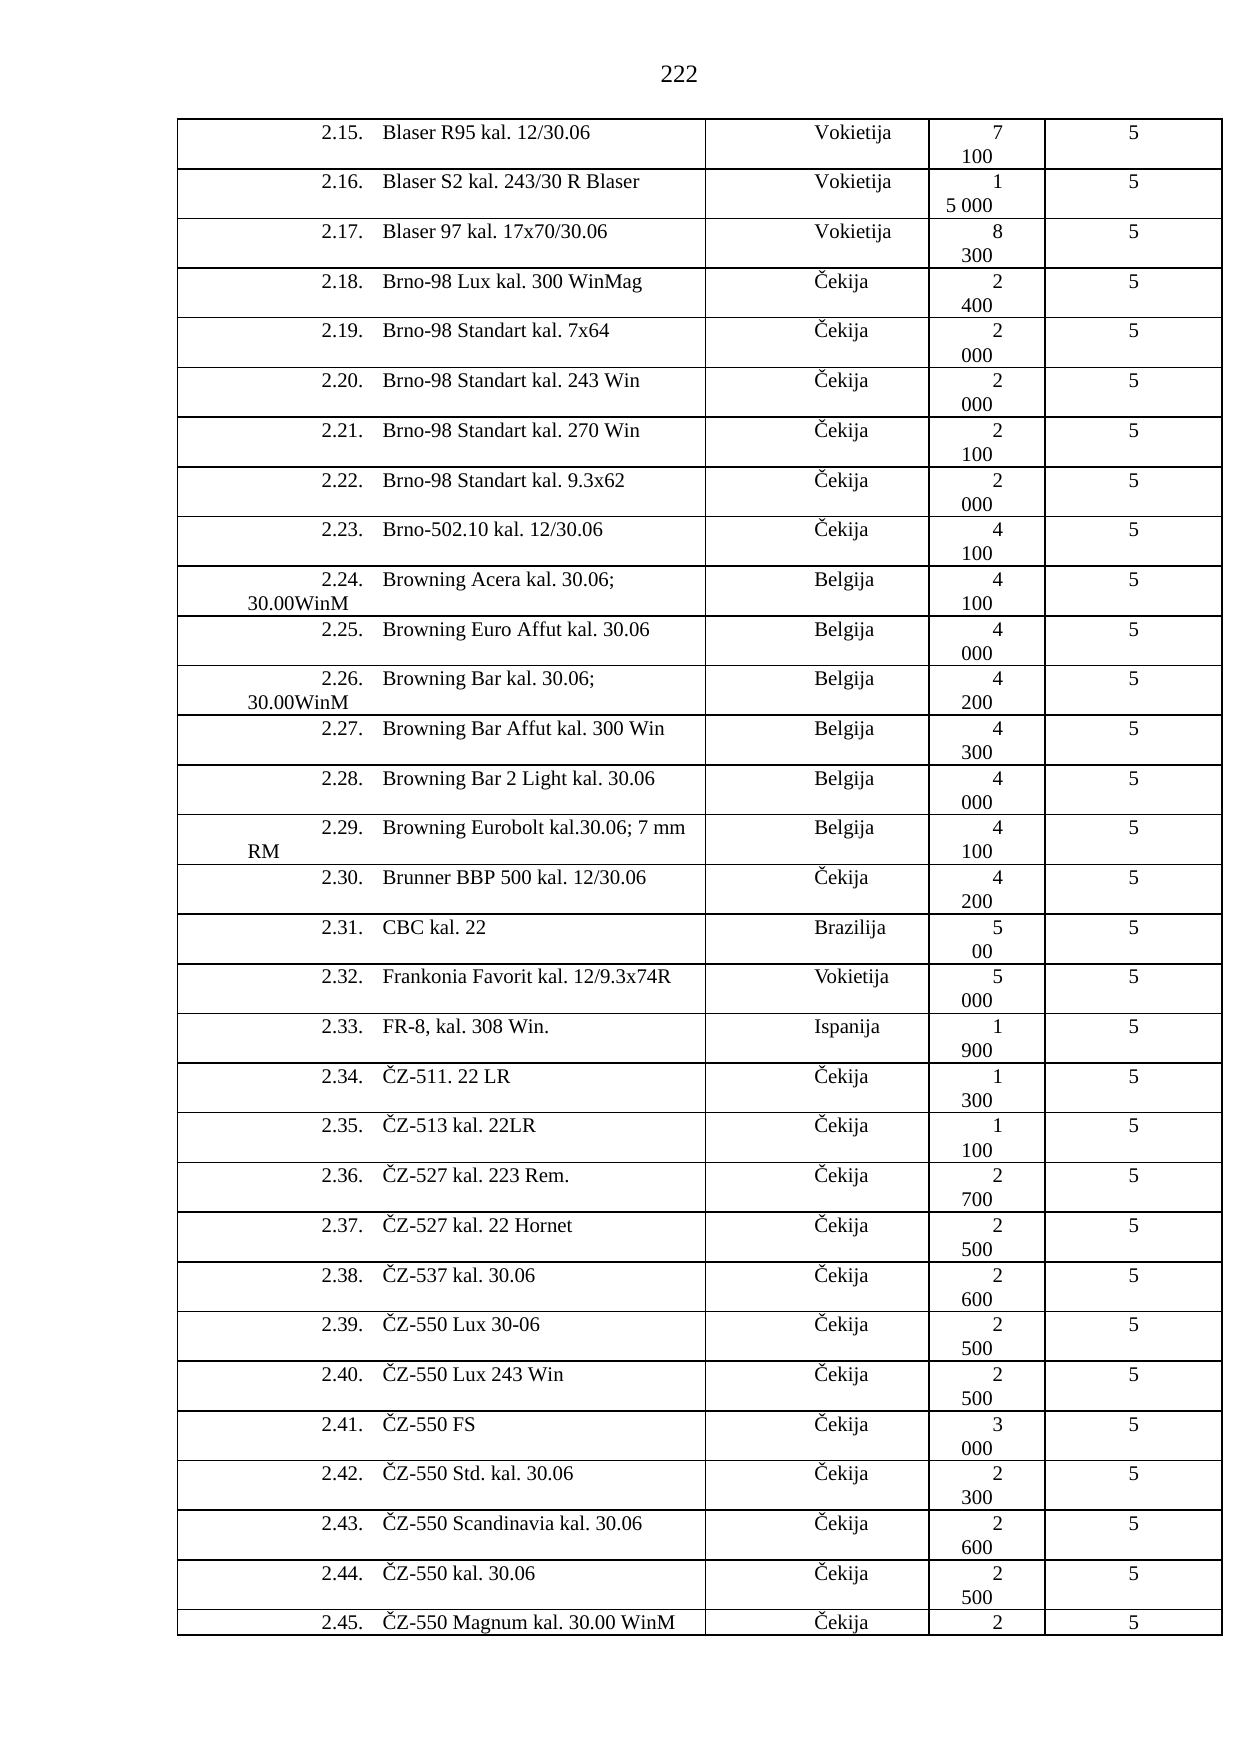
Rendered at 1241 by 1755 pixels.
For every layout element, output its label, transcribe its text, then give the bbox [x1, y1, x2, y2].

table_cell 2.22. Brno-98 Standart kal. 9.3x62 [178, 468, 705, 516]
table_cell 5 [1046, 617, 1221, 665]
table_cell 2 500 [930, 1561, 1044, 1609]
table_cell Belgija [706, 666, 928, 714]
table_cell 5 [1046, 567, 1221, 615]
table_cell 5 000 [930, 965, 1044, 1012]
table_cell Čekija [706, 368, 928, 416]
table_cell 2.41. ČZ-550 FS [178, 1412, 705, 1460]
table_cell Čekija [706, 1064, 928, 1112]
table_cell 5 [1046, 915, 1221, 963]
table_cell 5 [1046, 368, 1221, 416]
table_cell 5 [1046, 865, 1221, 913]
table_cell 2 600 [930, 1511, 1044, 1559]
table_cell Čekija [706, 1113, 928, 1162]
table_cell 2.28. Browning Bar 2 Light kal. 30.06 [178, 766, 705, 814]
table_cell 4 000 [930, 617, 1044, 665]
table_cell 2.26. Browning Bar kal. 30.06; 30.00WinM [178, 666, 705, 714]
table_cell 2 400 [930, 269, 1044, 317]
table_cell 2.15. Blaser R95 kal. 12/30.06 [178, 120, 705, 168]
table_cell 2 500 [930, 1312, 1044, 1360]
table_cell Brazilija [706, 915, 928, 963]
table_cell Belgija [706, 716, 928, 764]
table_cell Čekija [706, 1263, 928, 1311]
table_cell 5 [1046, 269, 1221, 317]
table_cell 2.35. ČZ-513 kal. 22LR [178, 1113, 705, 1162]
table_cell Čekija [706, 1610, 928, 1634]
table_cell 5 [1046, 1064, 1221, 1112]
table_cell Belgija [706, 815, 928, 863]
table_cell 5 [1046, 1263, 1221, 1311]
table_cell 5 [1046, 666, 1221, 714]
table_cell 4 000 [930, 766, 1044, 814]
table_cell 2.39. ČZ-550 Lux 30-06 [178, 1312, 705, 1360]
table_cell 4 200 [930, 865, 1044, 913]
table_cell 3 000 [930, 1412, 1044, 1460]
table_cell Belgija [706, 766, 928, 814]
table_cell Čekija [706, 1561, 928, 1609]
table_cell Čekija [706, 865, 928, 913]
table_cell 5 [1046, 1561, 1221, 1609]
table_cell Čekija [706, 1362, 928, 1410]
table_cell 5 [1046, 1312, 1221, 1360]
table_cell 2.25. Browning Euro Affut kal. 30.06 [178, 617, 705, 665]
table_cell 7 100 [930, 120, 1044, 168]
table_cell Čekija [706, 468, 928, 516]
table_cell 5 [1046, 1511, 1221, 1559]
table_cell Vokietija [706, 965, 928, 1012]
table_cell Ispanija [706, 1014, 928, 1062]
table_cell 2.44. ČZ-550 kal. 30.06 [178, 1561, 705, 1609]
table_cell 5 [1046, 1113, 1221, 1162]
table_cell 2.43. ČZ-550 Scandinavia kal. 30.06 [178, 1511, 705, 1559]
table_cell 4 300 [930, 716, 1044, 764]
table_cell 4 100 [930, 567, 1044, 615]
table_cell 5 [1046, 418, 1221, 466]
table_cell 2 [930, 1610, 1044, 1634]
table_cell 2 500 [930, 1362, 1044, 1410]
table_cell 2.17. Blaser 97 kal. 17x70/30.06 [178, 219, 705, 267]
table_cell Čekija [706, 318, 928, 367]
table_cell 15 000 [930, 170, 1044, 217]
table_cell 2.32. Frankonia Favorit kal. 12/9.3x74R [178, 965, 705, 1012]
table_cell 4 200 [930, 666, 1044, 714]
table_cell 2.30. Brunner BBP 500 kal. 12/30.06 [178, 865, 705, 913]
table_cell 2.38. ČZ-537 kal. 30.06 [178, 1263, 705, 1311]
table_cell 2 100 [930, 418, 1044, 466]
table_cell Čekija [706, 1511, 928, 1559]
table_cell Čekija [706, 269, 928, 317]
table_cell Belgija [706, 617, 928, 665]
table_cell 2 000 [930, 318, 1044, 367]
table_cell 5 [1046, 766, 1221, 814]
table_cell 5 [1046, 120, 1221, 168]
table_cell 5 [1046, 716, 1221, 764]
table_cell 5 [1046, 1213, 1221, 1261]
table_cell 4 100 [930, 517, 1044, 565]
table_cell 5 [1046, 517, 1221, 565]
table_cell 2 600 [930, 1263, 1044, 1311]
table_cell 500 [930, 915, 1044, 963]
table_cell Vokietija [706, 219, 928, 267]
table_cell Vokietija [706, 120, 928, 168]
table_cell 2 000 [930, 368, 1044, 416]
table_cell 5 [1046, 1412, 1221, 1460]
table_cell 4 100 [930, 815, 1044, 863]
table_cell 2.19. Brno-98 Standart kal. 7x64 [178, 318, 705, 367]
table_cell Vokietija [706, 170, 928, 217]
table_cell 2.37. ČZ-527 kal. 22 Hornet [178, 1213, 705, 1261]
table_cell 2.24. Browning Acera kal. 30.06; 30.00WinM [178, 567, 705, 615]
table_cell 5 [1046, 815, 1221, 863]
table_cell Čekija [706, 418, 928, 466]
table_cell 2 300 [930, 1461, 1044, 1509]
table_cell 1 300 [930, 1064, 1044, 1112]
table_cell 5 [1046, 1362, 1221, 1410]
table_cell Čekija [706, 517, 928, 565]
table_cell 5 [1046, 1461, 1221, 1509]
table_cell 2.29. Browning Eurobolt kal.30.06; 7 mm RM [178, 815, 705, 863]
table_cell 2.40. ČZ-550 Lux 243 Win [178, 1362, 705, 1410]
table_cell 1 900 [930, 1014, 1044, 1062]
table_cell Čekija [706, 1312, 928, 1360]
table_cell 2.45. ČZ-550 Magnum kal. 30.00 WinM [178, 1610, 705, 1634]
table_cell 2.18. Brno-98 Lux kal. 300 WinMag [178, 269, 705, 317]
table_cell 2.33. FR-8, kal. 308 Win. [178, 1014, 705, 1062]
table_cell 2.23. Brno-502.10 kal. 12/30.06 [178, 517, 705, 565]
table_cell 2.21. Brno-98 Standart kal. 270 Win [178, 418, 705, 466]
table_cell 5 [1046, 1163, 1221, 1211]
table_cell 5 [1046, 1610, 1221, 1634]
table_cell 2.34. ČZ-511. 22 LR [178, 1064, 705, 1112]
table_cell 5 [1046, 965, 1221, 1012]
table_cell 2 000 [930, 468, 1044, 516]
table_cell 5 [1046, 219, 1221, 267]
table_cell Belgija [706, 567, 928, 615]
table_cell Čekija [706, 1412, 928, 1460]
table_cell 2.31. CBC kal. 22 [178, 915, 705, 963]
table_cell 5 [1046, 318, 1221, 367]
table_cell 5 [1046, 468, 1221, 516]
table_cell Čekija [706, 1163, 928, 1211]
table_cell 1 100 [930, 1113, 1044, 1162]
table_cell 5 [1046, 170, 1221, 217]
table_cell 8 300 [930, 219, 1044, 267]
table_cell 5 [1046, 1014, 1221, 1062]
table_cell 2 500 [930, 1213, 1044, 1261]
table_cell 2.20. Brno-98 Standart kal. 243 Win [178, 368, 705, 416]
table_cell 2.42. ČZ-550 Std. kal. 30.06 [178, 1461, 705, 1509]
table_cell 2.36. ČZ-527 kal. 223 Rem. [178, 1163, 705, 1211]
table_cell Čekija [706, 1461, 928, 1509]
table_cell 2 700 [930, 1163, 1044, 1211]
table_cell 2.16. Blaser S2 kal. 243/30 R Blaser [178, 170, 705, 217]
table_cell Čekija [706, 1213, 928, 1261]
table_cell 2.27. Browning Bar Affut kal. 300 Win [178, 716, 705, 764]
